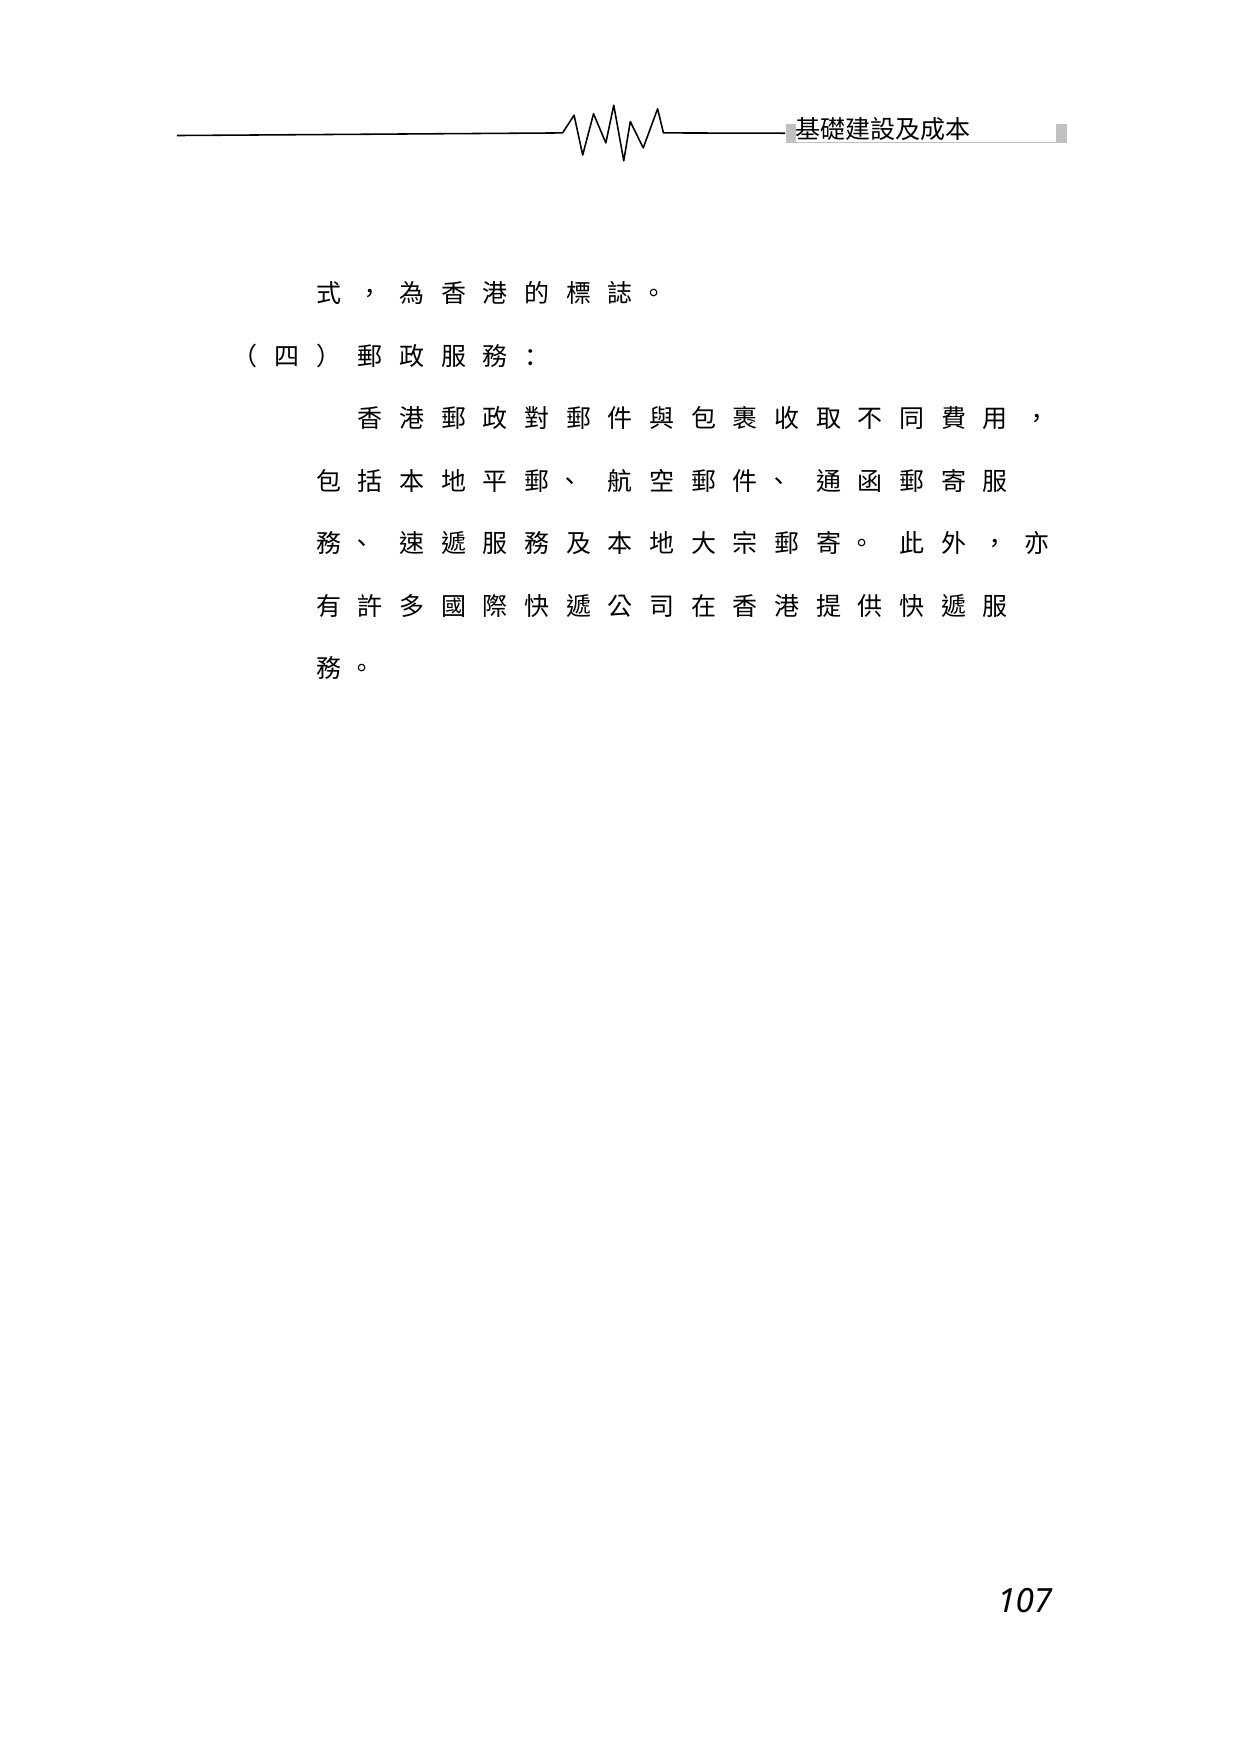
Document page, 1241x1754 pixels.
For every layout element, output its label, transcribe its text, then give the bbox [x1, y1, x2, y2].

text 式，為香港的標誌。 [281, 250, 1058, 313]
text （四）郵政服務： [207, 313, 1058, 375]
text 香港郵政對郵件與包裹收取不同費用，包括本地平郵、航空郵件、通函郵寄服務、速遞服務及本地大宗郵寄。此外，亦有許多國際快遞公司在香港提供快遞服務。 [281, 375, 1058, 688]
